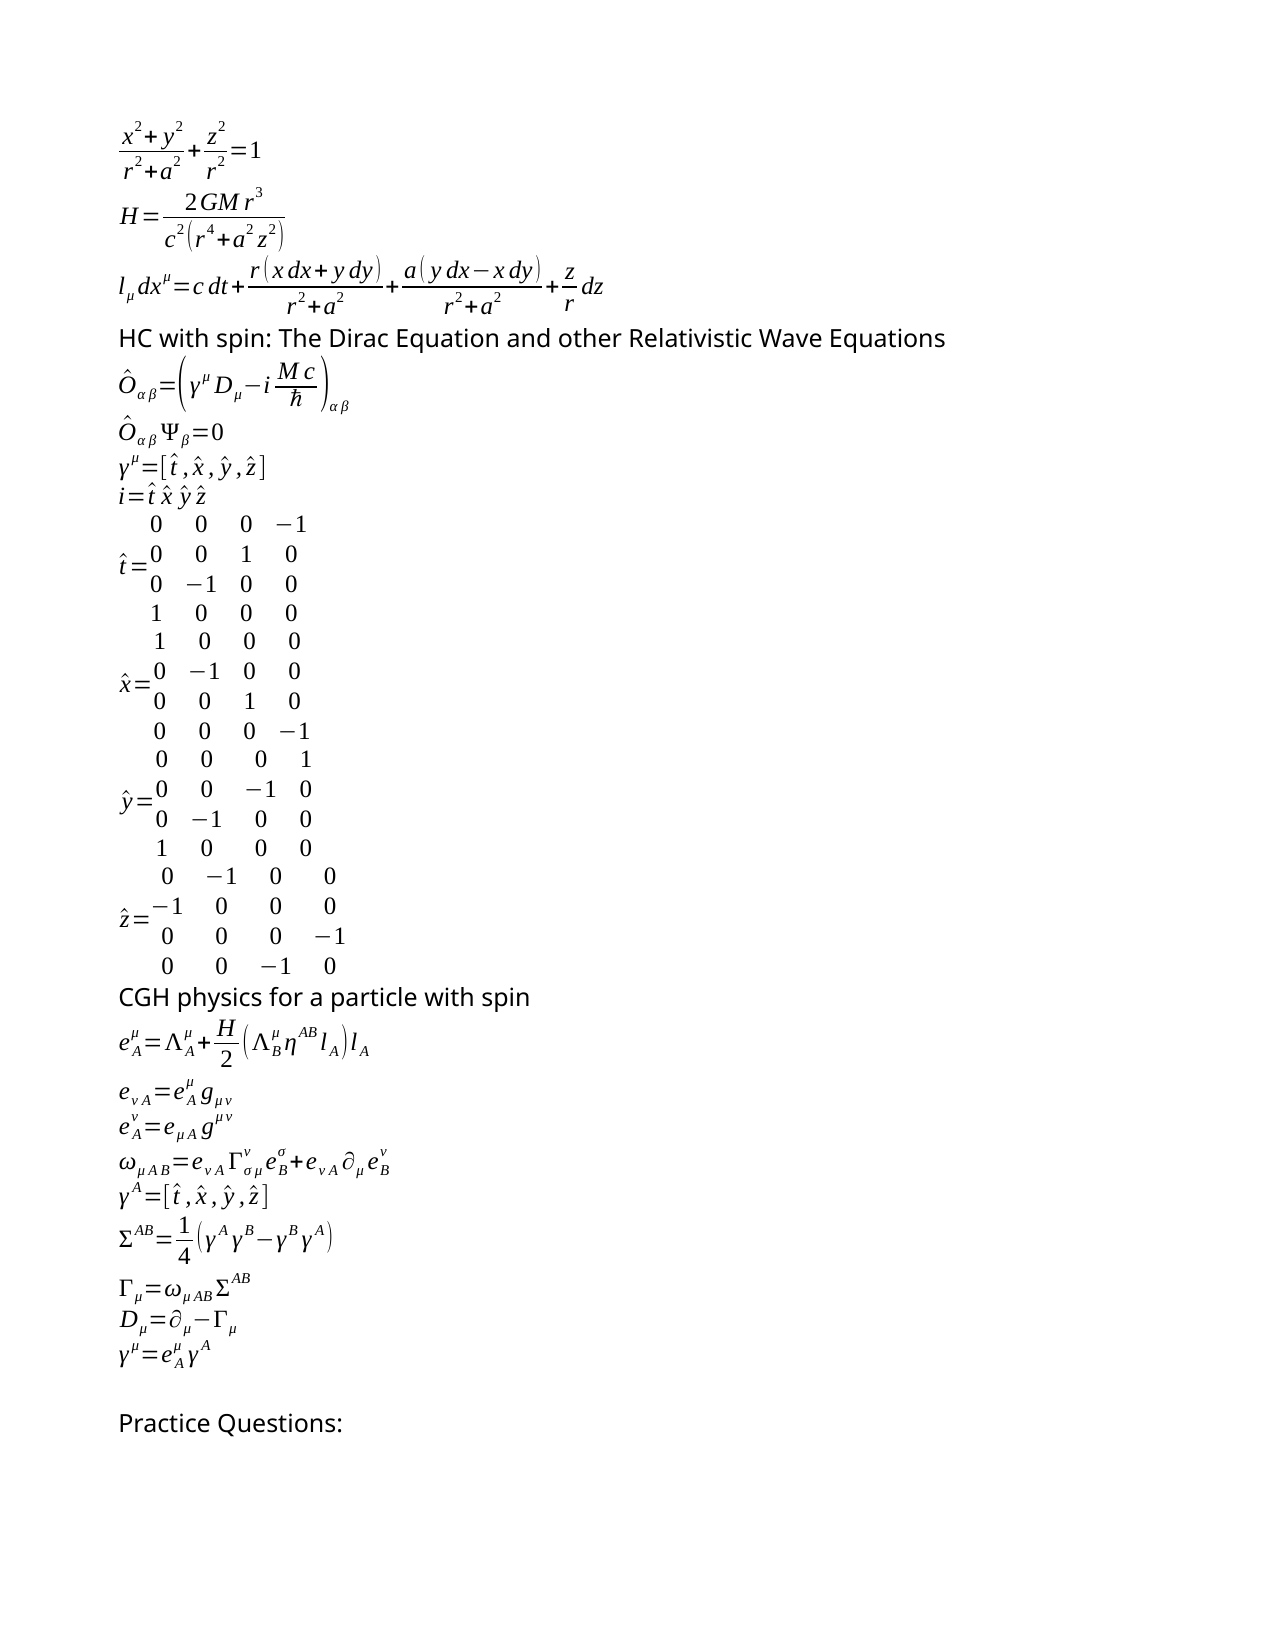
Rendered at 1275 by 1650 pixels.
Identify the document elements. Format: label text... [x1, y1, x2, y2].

text HC with spin: The Dirac Equation and other Relativistic Wave Equations [118, 320, 1157, 354]
text Practice Questions: [118, 1406, 1157, 1440]
text CGH physics for a particle with spin [118, 980, 1157, 1014]
